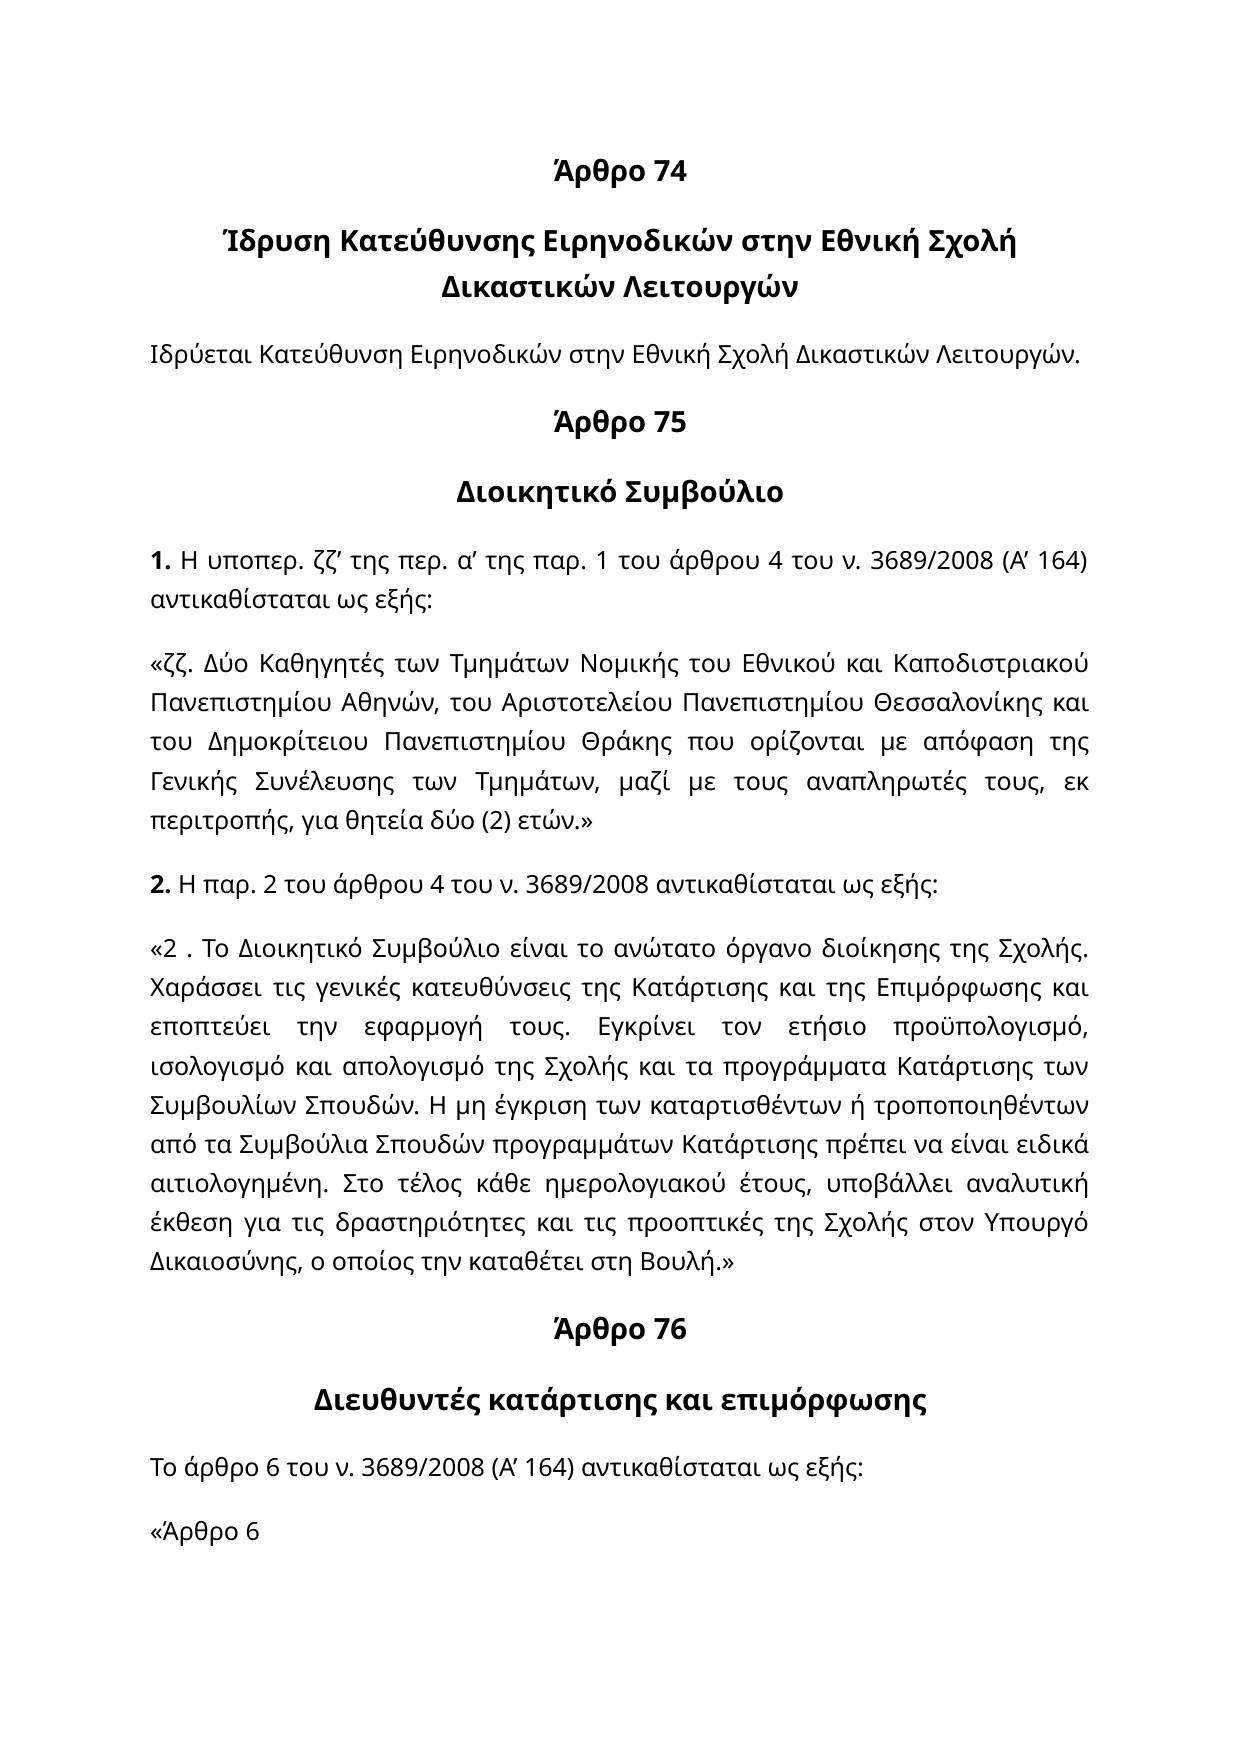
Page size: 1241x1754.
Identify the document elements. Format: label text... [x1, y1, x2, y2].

subtitle Άρθρο 76 [150, 1308, 1090, 1348]
subtitle Διευθυντές κατάρτισης και επιμόρφωσης [150, 1379, 1090, 1418]
text To άρθρο 6 του ν. 3689/2008 (Α’ 164) αντικαθίσταται ως εξής: [150, 1449, 1090, 1483]
subtitle Άρθρο 74 [150, 150, 1090, 190]
text «2 . Το Διοικητικό Συμβούλιο είναι το ανώτατο όργανο διοίκησης της Σχολής. Χαράσσει τις γενικές κατευθύνσεις της Κατάρτισης και της Επιμόρφωσης και εποπτεύει την εφαρμογή τους. Εγκρίνει τον ετήσιο προϋπολογισμό, ισολογισμό και απολογισμό της Σχολής και τα προγράμματα Κατάρτισης των Συμβουλίων Σπουδών. Η μη έγκριση των καταρτισθέντων ή τροποποιηθέντων από τα Συμβούλια Σπουδών προγραμμάτων Κατάρτισης πρέπει να είναι ειδικά αιτιολογημένη. Στο τέλος κάθε ημερολογιακού έτους, υποβάλλει αναλυτική έκθεση για τις δραστηριότητες και τις προοπτικές της Σχολής στον Υπουργό Δικαιοσύνης, ο οποίος την καταθέτει στη Βουλή.» [150, 931, 1090, 1278]
text «Άρθρο 6 [150, 1513, 1090, 1548]
subtitle Άρθρο 75 [150, 401, 1090, 441]
text 1. Η υποπερ. ζζ’ της περ. α’ της παρ. 1 του άρθρου 4 του ν. 3689/2008 (Α’ 164) αντικαθίσταται ως εξής: [150, 542, 1090, 616]
subtitle Διοικητικό Συμβούλιο [150, 472, 1090, 511]
text 2. Η παρ. 2 του άρθρου 4 του ν. 3689/2008 αντικαθίσταται ως εξής: [150, 866, 1090, 901]
text Ιδρύεται Κατεύθυνση Ειρηνοδικών στην Εθνική Σχολή Δικαστικών Λειτουργών. [150, 337, 1090, 371]
text «ζζ. Δύο Καθηγητές των Τμημάτων Νομικής του Εθνικού και Καποδιστριακού Πανεπιστημίου Αθηνών, του Αριστοτελείου Πανεπιστημίου Θεσσαλονίκης και του Δημοκρίτειου Πανεπιστημίου Θράκης που ορίζονται με απόφαση της Γενικής Συνέλευσης των Τμημάτων, μαζί με τους αναπληρωτές τους, εκ περιτροπής, για θητεία δύο (2) ετών.» [150, 646, 1090, 836]
subtitle Ίδρυση Κατεύθυνσης Ειρηνοδικών στην Εθνική Σχολή Δικαστικών Λειτουργών [150, 221, 1090, 306]
